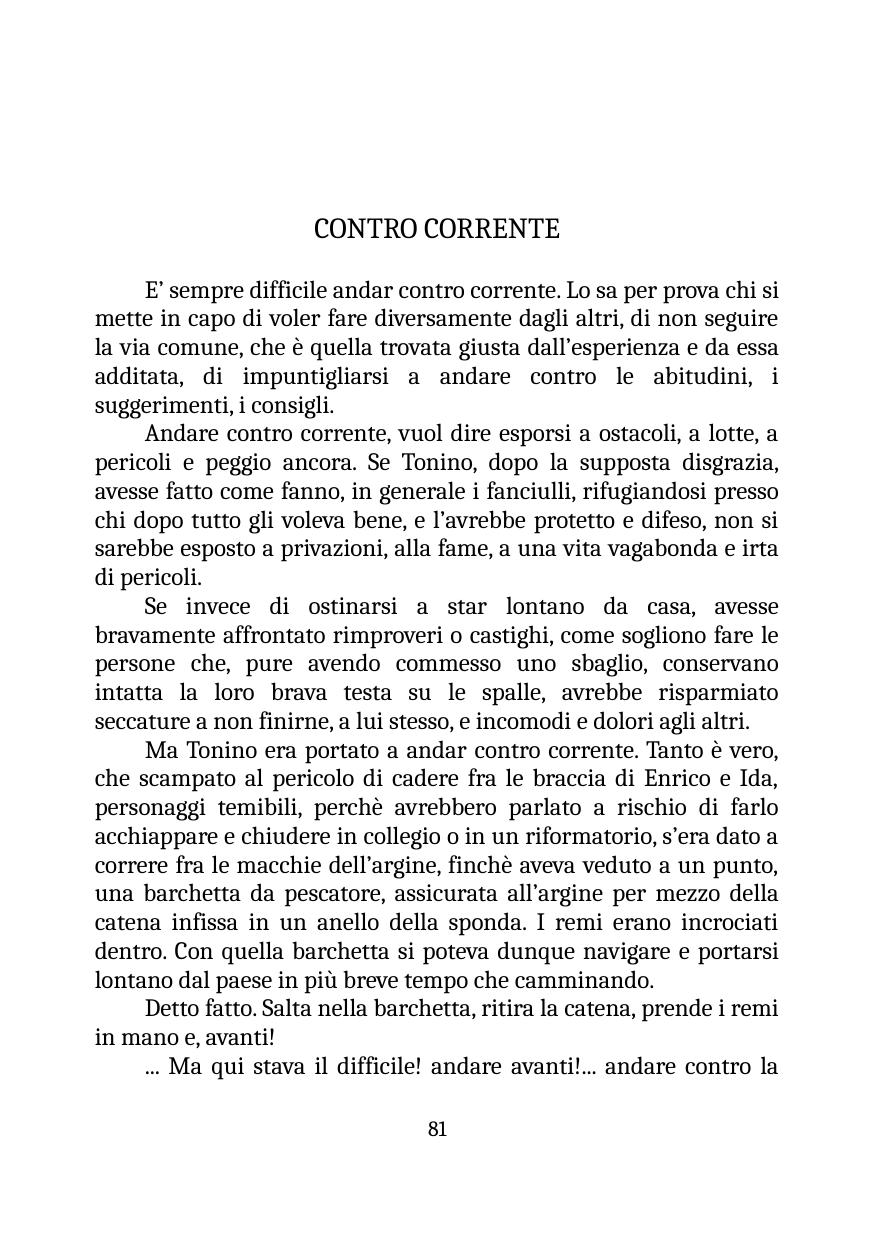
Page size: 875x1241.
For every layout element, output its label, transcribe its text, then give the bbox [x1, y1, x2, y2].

text Detto fatto. Salta nella barchetta, ritira la catena, prende i remi in mano e, avanti! [94, 994, 779, 1052]
text Se invece di ostinarsi a star lontano da casa, avesse bravamente affrontato rimproveri o castighi, come sogliono fare le persone che, pure avendo commesso uno sbaglio, conservano intatta la loro brava testa su le spalle, avrebbe risparmiato seccature a non finirne, a lui stesso, e incomodi e dolori agli altri. [94, 592, 779, 736]
subtitle CONTRO CORRENTE [94, 213, 779, 246]
text Andare contro corrente, vuol dire esporsi a ostacoli, a lotte, a pericoli e peggio ancora. Se Tonino, dopo la supposta disgrazia, avesse fatto come fanno, in generale i fanciulli, rifugiandosi presso chi dopo tutto gli voleva bene, e l’avrebbe protetto e difeso, non si sarebbe esposto a privazioni, alla fame, a una vita vagabonda e irta di pericoli. [94, 419, 779, 592]
text Ma Tonino era portato a andar contro corrente. Tanto è vero, che scampato al pericolo di cadere fra le braccia di Enrico e Ida, personaggi temibili, perchè avrebbero parlato a rischio di farlo acchiappare e chiudere in collegio o in un riformatorio, s’era dato a correre fra le macchie dell’argine, finchè aveva veduto a un punto, una barchetta da pescatore, assicurata all’argine per mezzo della catena infissa in un anello della sponda. I remi erano incrociati dentro. Con quella barchetta si poteva dunque navigare e portarsi lontano dal paese in più breve tempo che camminando. [94, 736, 779, 994]
text ... Ma qui stava il difficile! andare avanti!... andare contro la [94, 1052, 779, 1081]
text E’ sempre difficile andar contro corrente. Lo sa per prova chi si mette in capo di voler fare diversamente dagli altri, di non seguire la via comune, che è quella trovata giusta dall’esperienza e da essa additata, di impuntigliarsi a andare contro le abitudini, i suggerimenti, i consigli. [94, 276, 779, 419]
